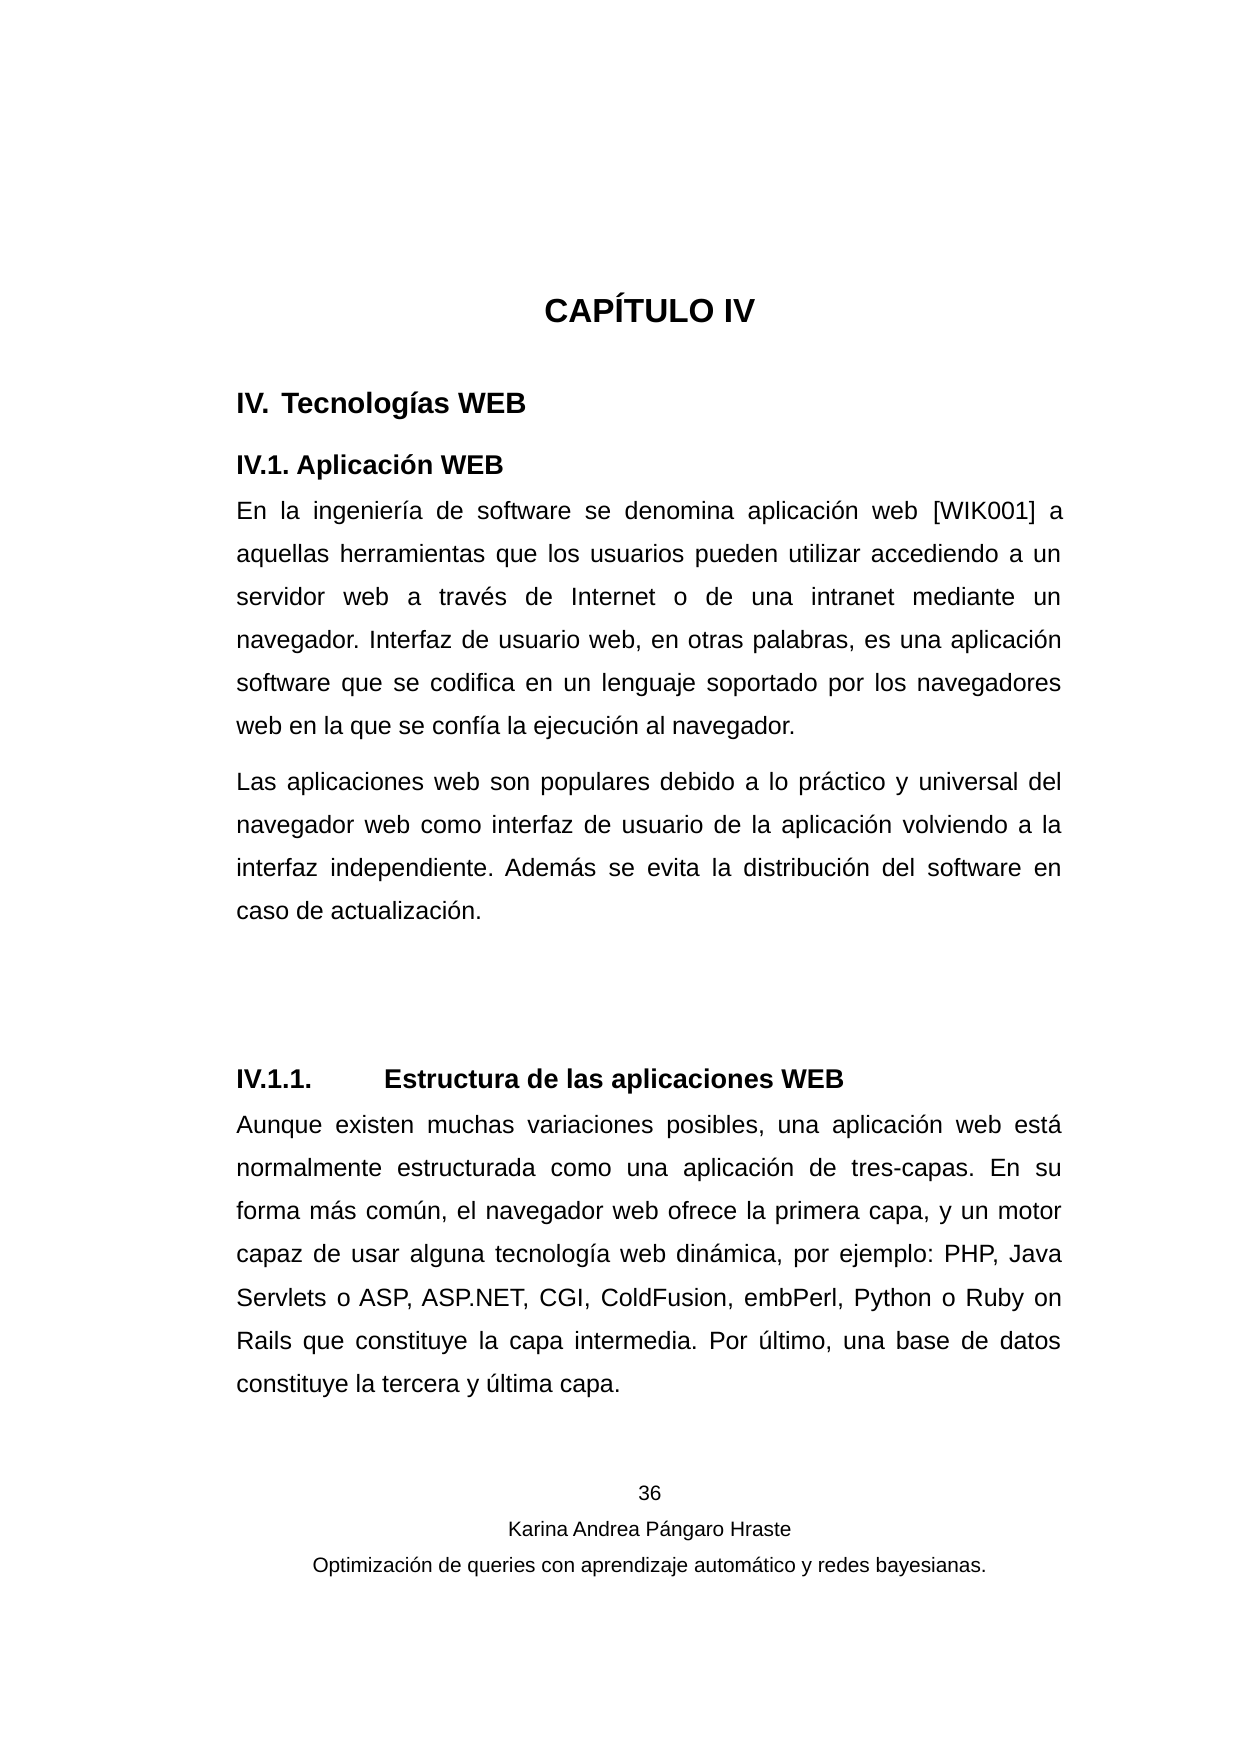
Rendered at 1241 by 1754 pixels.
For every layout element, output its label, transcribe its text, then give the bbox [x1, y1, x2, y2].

subtitle Aplicación WEB [236, 449, 1063, 480]
text Aunque existen muchas variaciones posibles, una aplicación web está normalmente estructurada como una aplicación de tres-capas. En su forma más común, el navegador web ofrece la primera capa, y un motor capaz de usar alguna tecnología web dinámica, por ejemplo: PHP, Java Servlets o ASP, ASP.NET, CGI, ColdFusion, embPerl, Python o Ruby on Rails que constituye la capa intermedia. Por último, una base de datos constituye la tercera y última capa. [236, 1110, 1063, 1397]
subtitle Tecnologías WEB [236, 386, 1063, 419]
subtitle CAPÍTULO IV [236, 291, 1063, 329]
subtitle Estructura de las aplicaciones WEB [236, 1063, 1063, 1094]
text En la ingeniería de software se denomina aplicación web [WIK001] a aquellas herramientas que los usuarios pueden utilizar accediendo a un servidor web a través de Internet o de una intranet mediante un navegador. Interfaz de usuario web, en otras palabras, es una aplicación software que se codifica en un lenguaje soportado por los navegadores web en la que se confía la ejecución al navegador. [236, 496, 1063, 740]
text Las aplicaciones web son populares debido a lo práctico y universal del navegador web como interfaz de usuario de la aplicación volviendo a la interfaz independiente. Además se evita la distribución del software en caso de actualización. [236, 767, 1063, 925]
